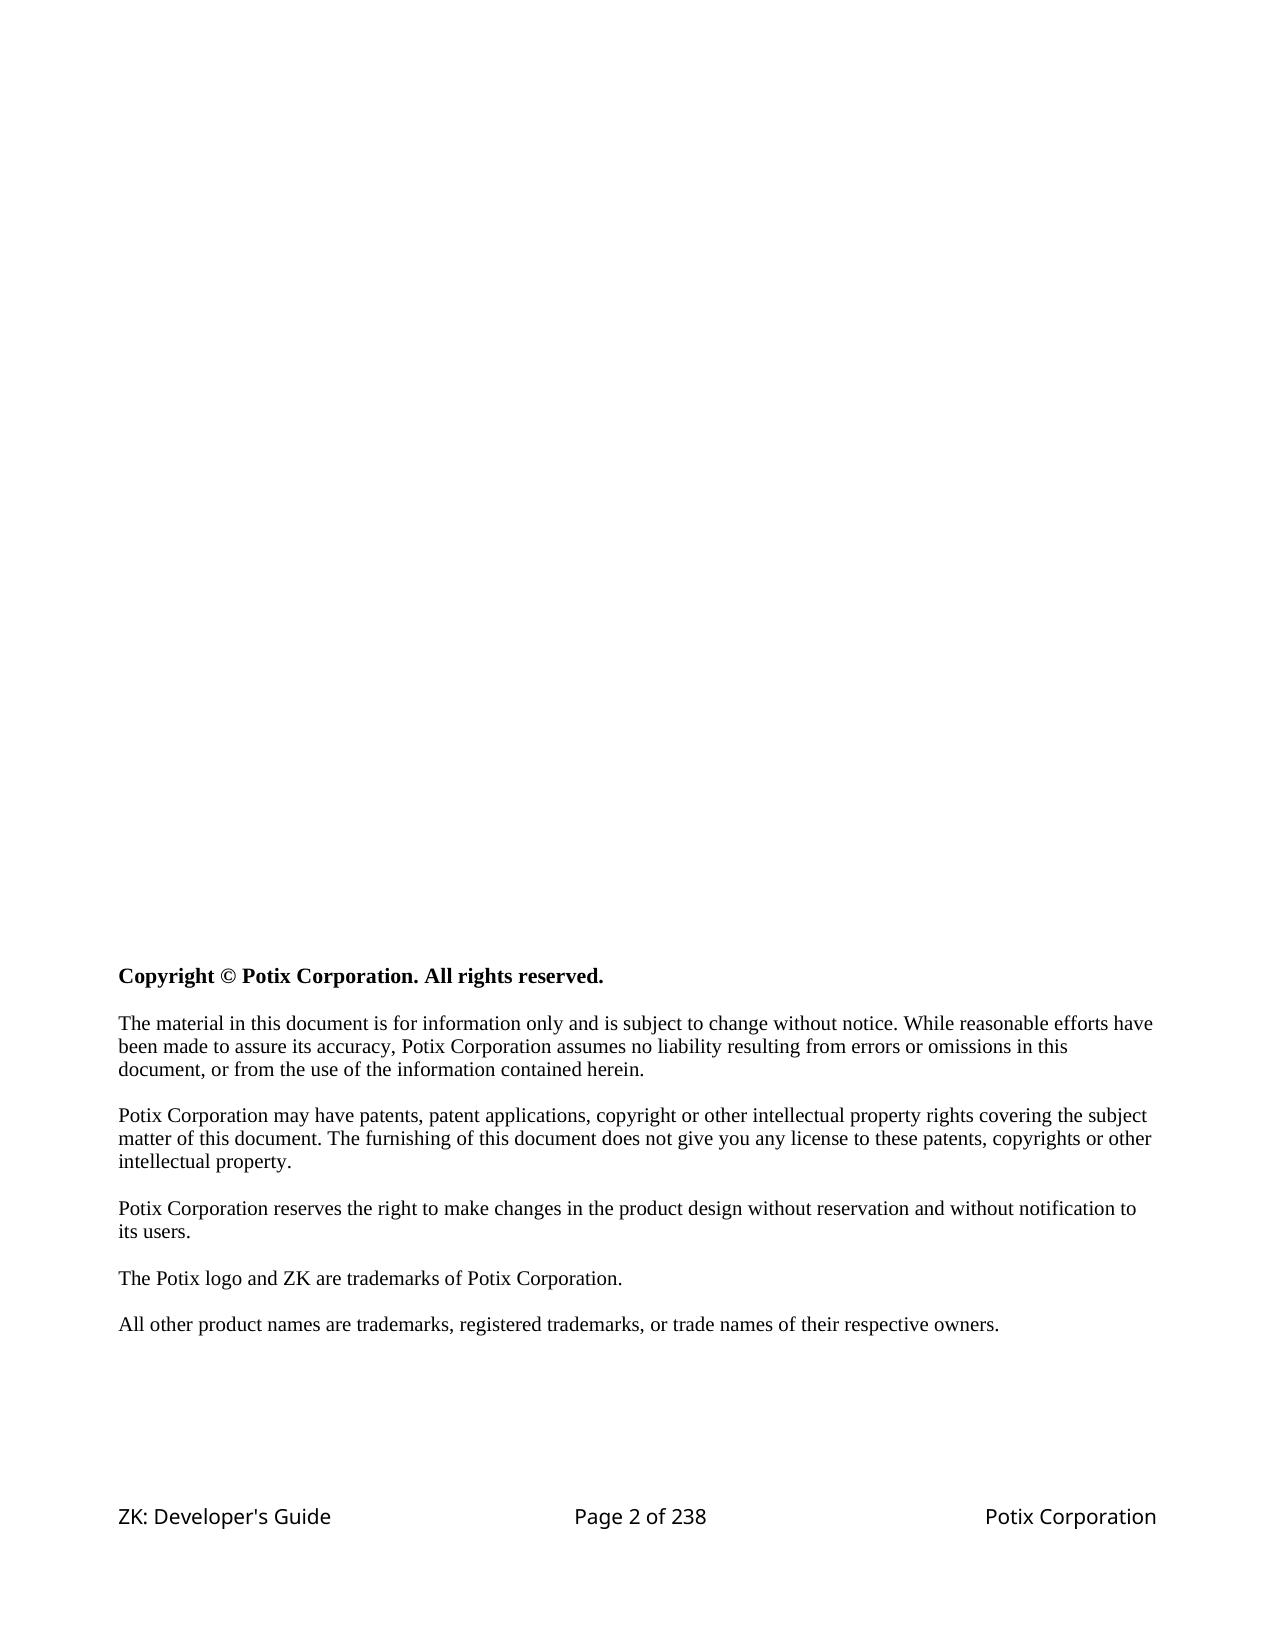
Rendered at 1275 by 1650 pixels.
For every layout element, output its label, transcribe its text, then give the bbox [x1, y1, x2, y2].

text All other product names are trademarks, registered trademarks, or trade names of their respective owners. [118, 1313, 1157, 1336]
text Potix Corporation may have patents, patent applications, copyright or other intellectual property rights covering the subject matter of this document. The furnishing of this document does not give you any license to these patents, copyrights or other intellectual property. [118, 1104, 1157, 1173]
text Potix Corporation reserves the right to make changes in the product design without reservation and without notification to its users. [118, 1197, 1157, 1243]
text The Potix logo and ZK are trademarks of Potix Corporation. [118, 1267, 1157, 1289]
text Copyright © Potix Corporation. All rights reserved. [118, 963, 1157, 988]
text The material in this document is for information only and is subject to change without notice. While reasonable efforts have been made to assure its accuracy, Potix Corporation assumes no liability resulting from errors or omissions in this document, or from the use of the information contained herein. [118, 1011, 1157, 1081]
